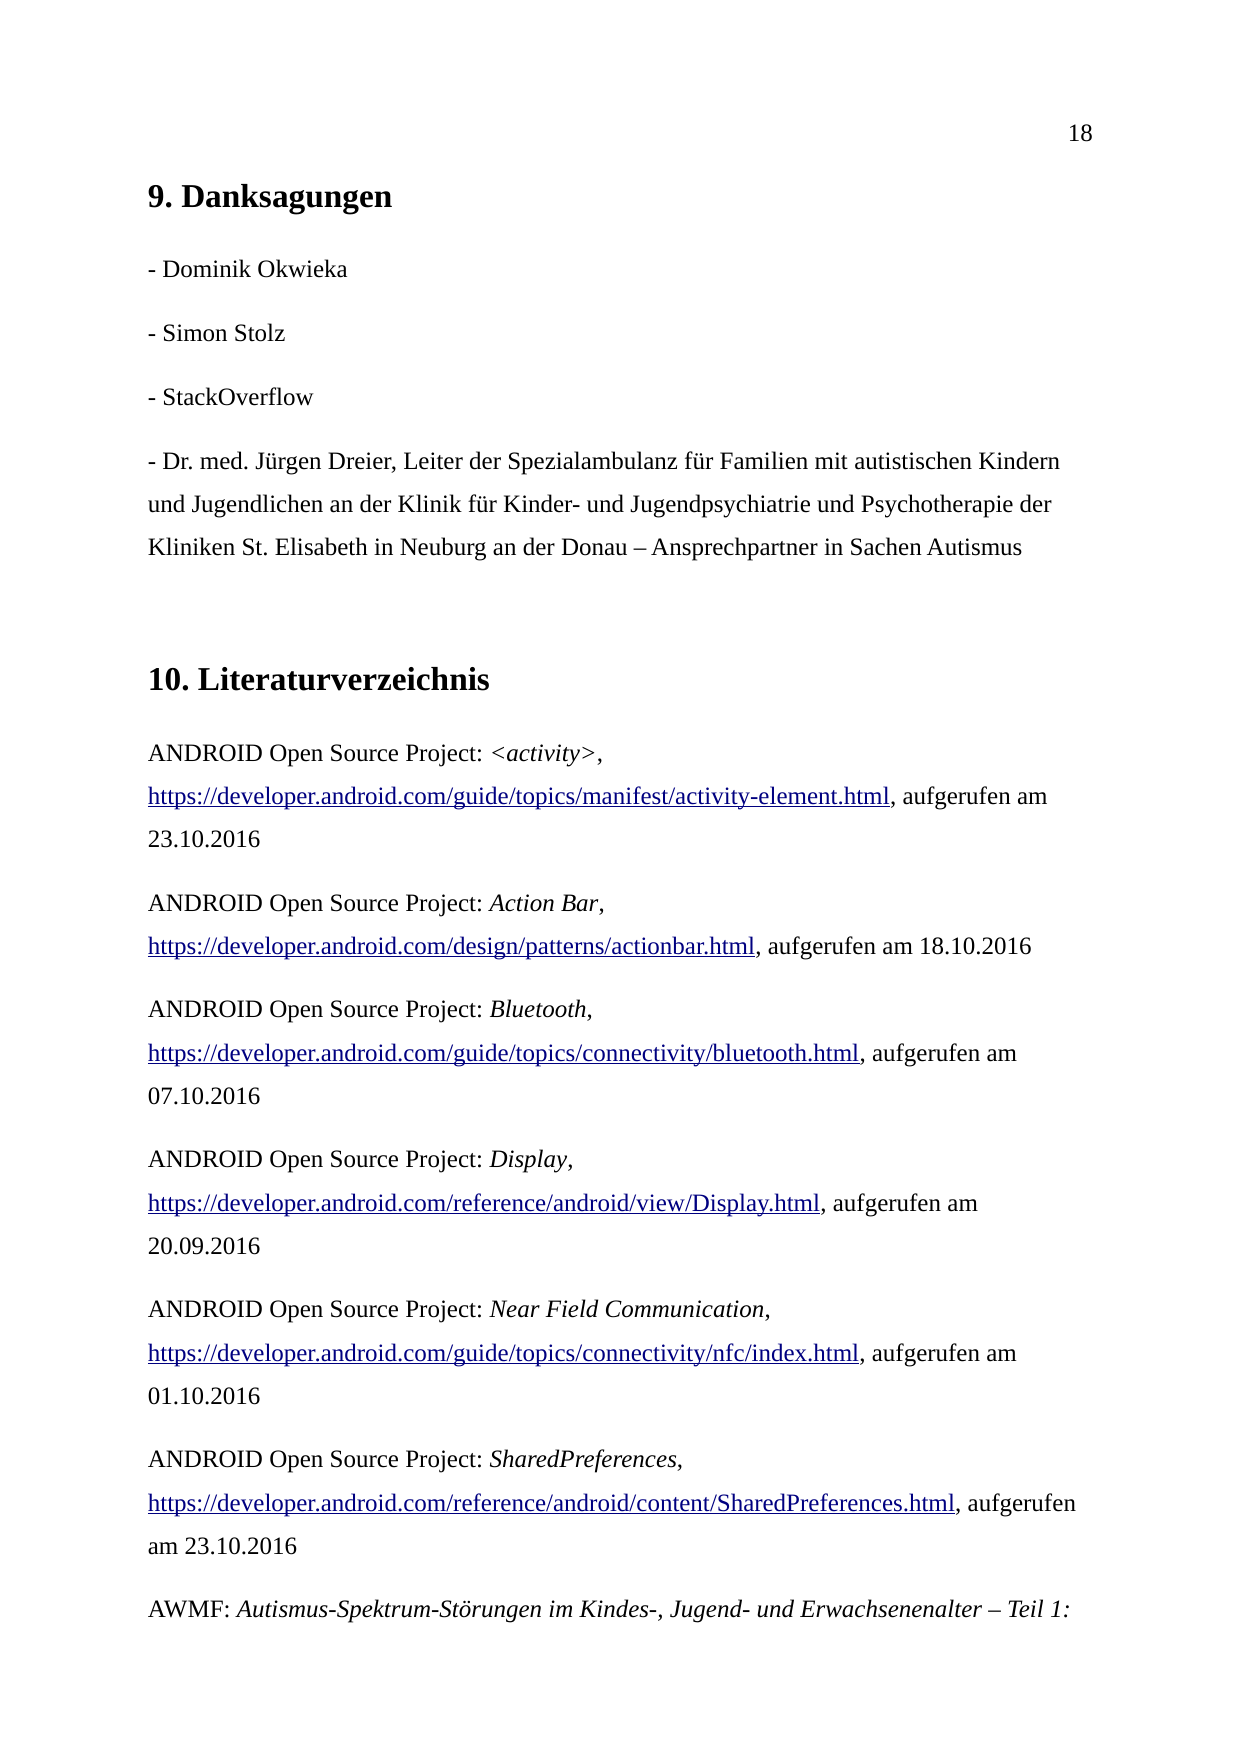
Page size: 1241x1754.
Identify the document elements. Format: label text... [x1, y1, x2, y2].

subtitle 10. Literaturverzeichnis [148, 659, 1093, 698]
text ANDROID Open Source Project: Action Bar, https://developer.android.com/design/patterns/actionbar.html, aufgerufen am 18.10.2016 [148, 888, 1093, 959]
text - Dominik Okwieka [148, 254, 1093, 283]
text ANDROID Open Source Project: <activity>, https://developer.android.com/guide/topics/manifest/activity-element.html, aufgerufen am 23.10.2016 [148, 738, 1093, 853]
text ANDROID Open Source Project: Display, https://developer.android.com/reference/android/view/Display.html, aufgerufen am 20.09.2016 [148, 1144, 1093, 1259]
text ANDROID Open Source Project: Bluetooth, https://developer.android.com/guide/topics/connectivity/bluetooth.html, aufgerufen am 07.10.2016 [148, 994, 1093, 1109]
text ANDROID Open Source Project: SharedPreferences, https://developer.android.com/reference/android/content/SharedPreferences.html, aufgerufen am 23.10.2016 [148, 1444, 1093, 1559]
text ANDROID Open Source Project: Near Field Communication, https://developer.android.com/guide/topics/connectivity/nfc/index.html, aufgerufen am 01.10.2016 [148, 1294, 1093, 1409]
text - Simon Stolz [148, 318, 1093, 347]
text AWMF: Autismus-Spektrum-Störungen im Kindes-, Jugend- und Erwachsenenalter – Teil 1: [148, 1594, 1093, 1623]
subtitle 9. Danksagungen [148, 176, 1093, 215]
text - Dr. med. Jürgen Dreier, Leiter der Spezialambulanz für Familien mit autistischen Kindern und Jugendlichen an der Klinik für Kinder- und Jugendpsychiatrie und Psychotherapie der Kliniken St. Elisabeth in Neuburg an der Donau – Ansprechpartner in Sachen Autismus [148, 446, 1093, 561]
text - StackOverflow [148, 382, 1093, 411]
